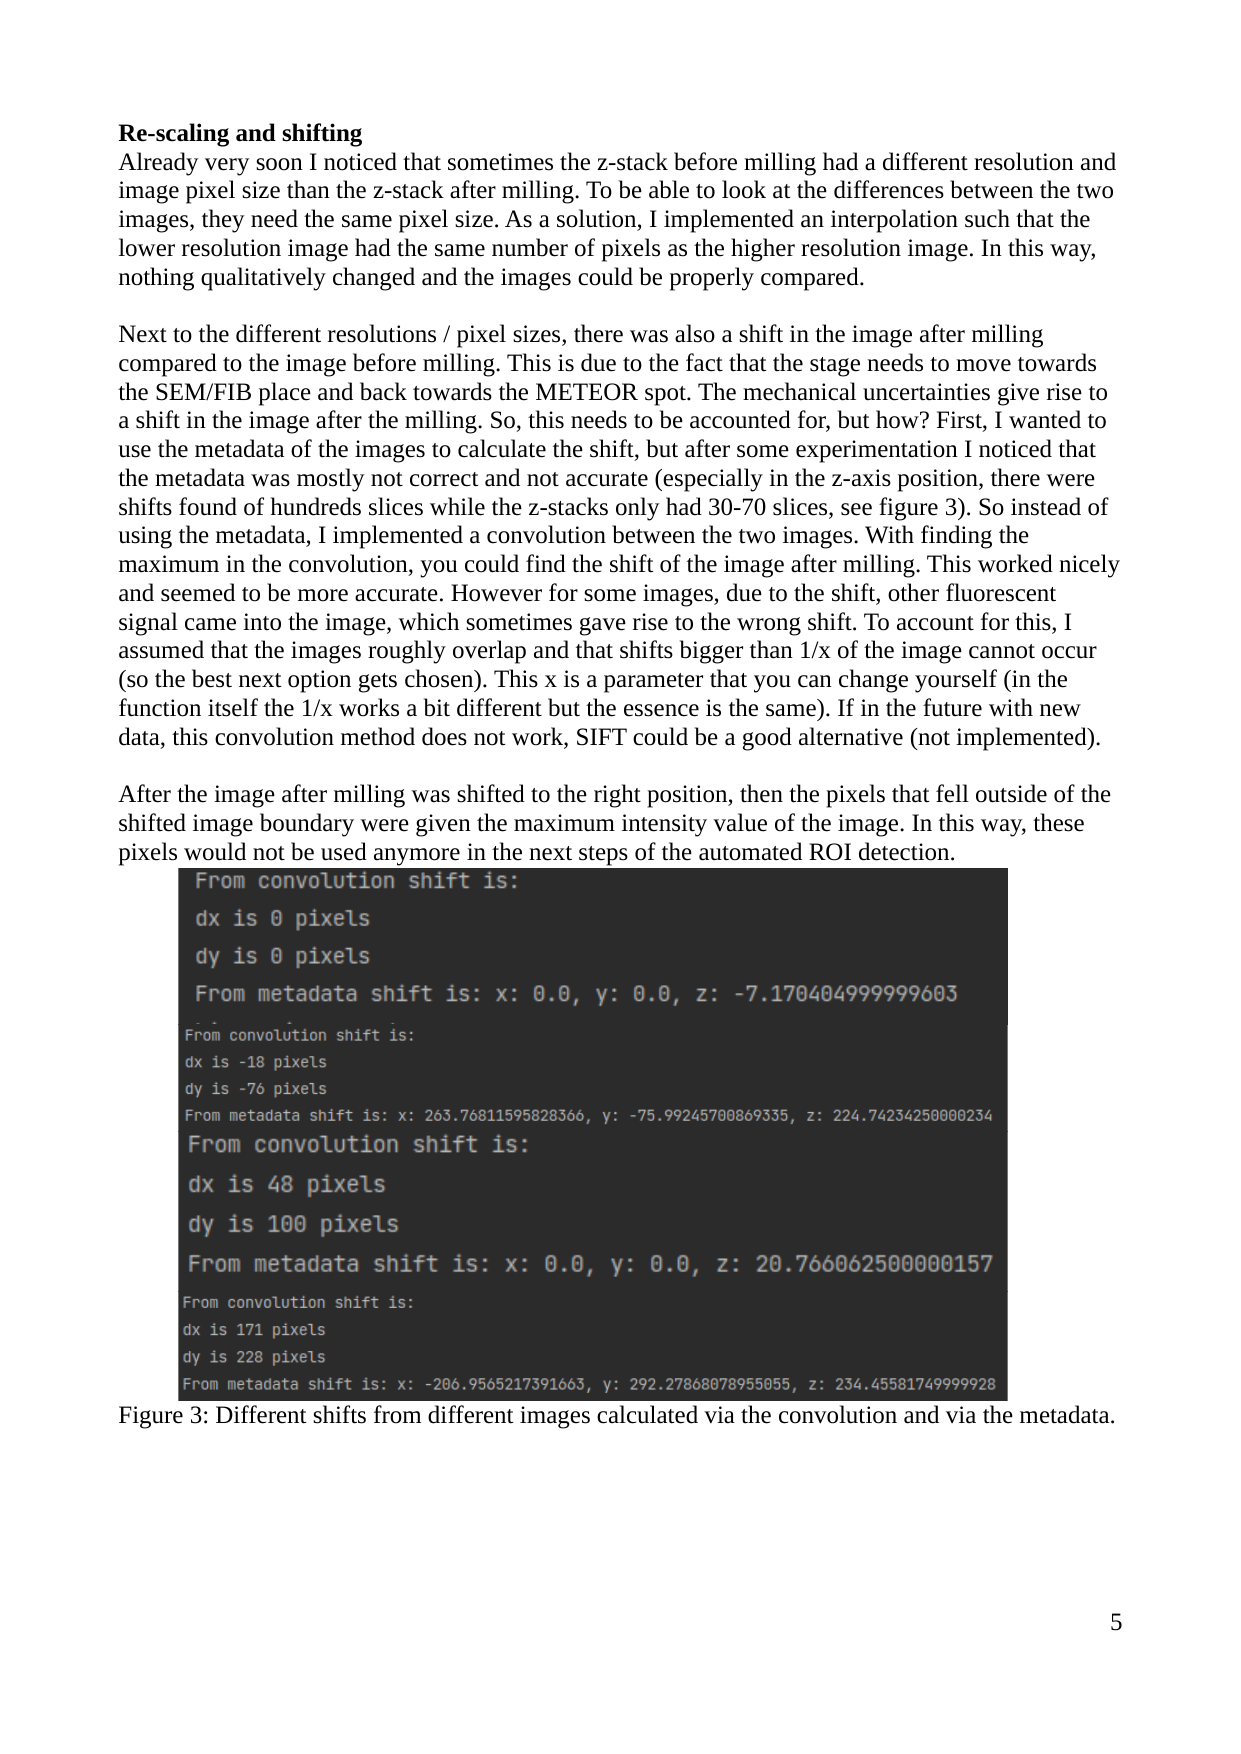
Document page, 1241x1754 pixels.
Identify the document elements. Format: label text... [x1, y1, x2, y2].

picture [178, 868, 1008, 1401]
text Already very soon I noticed that sometimes the z-stack before milling had a different resolution and image pixel size than the z-stack after milling. To be able to look at the differences between the two images, they need the same pixel size. As a solution, I implemented an interpolation such that the lower resolution image had the same number of pixels as the higher resolution image. In this way, nothing qualitatively changed and the images could be properly compared. [118, 147, 1122, 291]
text Re-scaling and shifting [118, 118, 1122, 147]
text Figure 3: Different shifts from different images calculated via the convolution and via the metadata. [118, 866, 1122, 1429]
text After the image after milling was shifted to the right position, then the pixels that fell outside of the shifted image boundary were given the maximum intensity value of the image. In this way, these pixels would not be used anymore in the next steps of the automated ROI detection. [118, 779, 1122, 866]
text Next to the different resolutions / pixel sizes, there was also a shift in the image after milling compared to the image before milling. This is due to the fact that the stage needs to move towards the SEM/FIB place and back towards the METEOR spot. The mechanical uncertainties give rise to a shift in the image after the milling. So, this needs to be accounted for, but how? First, I wanted to use the metadata of the images to calculate the shift, but after some experimentation I noticed that the metadata was mostly not correct and not accurate (especially in the z-axis position, there were shifts found of hundreds slices while the z-stacks only had 30-70 slices, see figure 3). So instead of using the metadata, I implemented a convolution between the two images. With finding the maximum in the convolution, you could find the shift of the image after milling. This worked nicely and seemed to be more accurate. However for some images, due to the shift, other fluorescent signal came into the image, which sometimes gave rise to the wrong shift. To account for this, I assumed that the images roughly overlap and that shifts bigger than 1/x of the image cannot occur (so the best next option gets chosen). This x is a parameter that you can change yourself (in the function itself the 1/x works a bit different but the essence is the same). If in the future with new data, this convolution method does not work, SIFT could be a good alternative (not implemented). [118, 319, 1122, 751]
